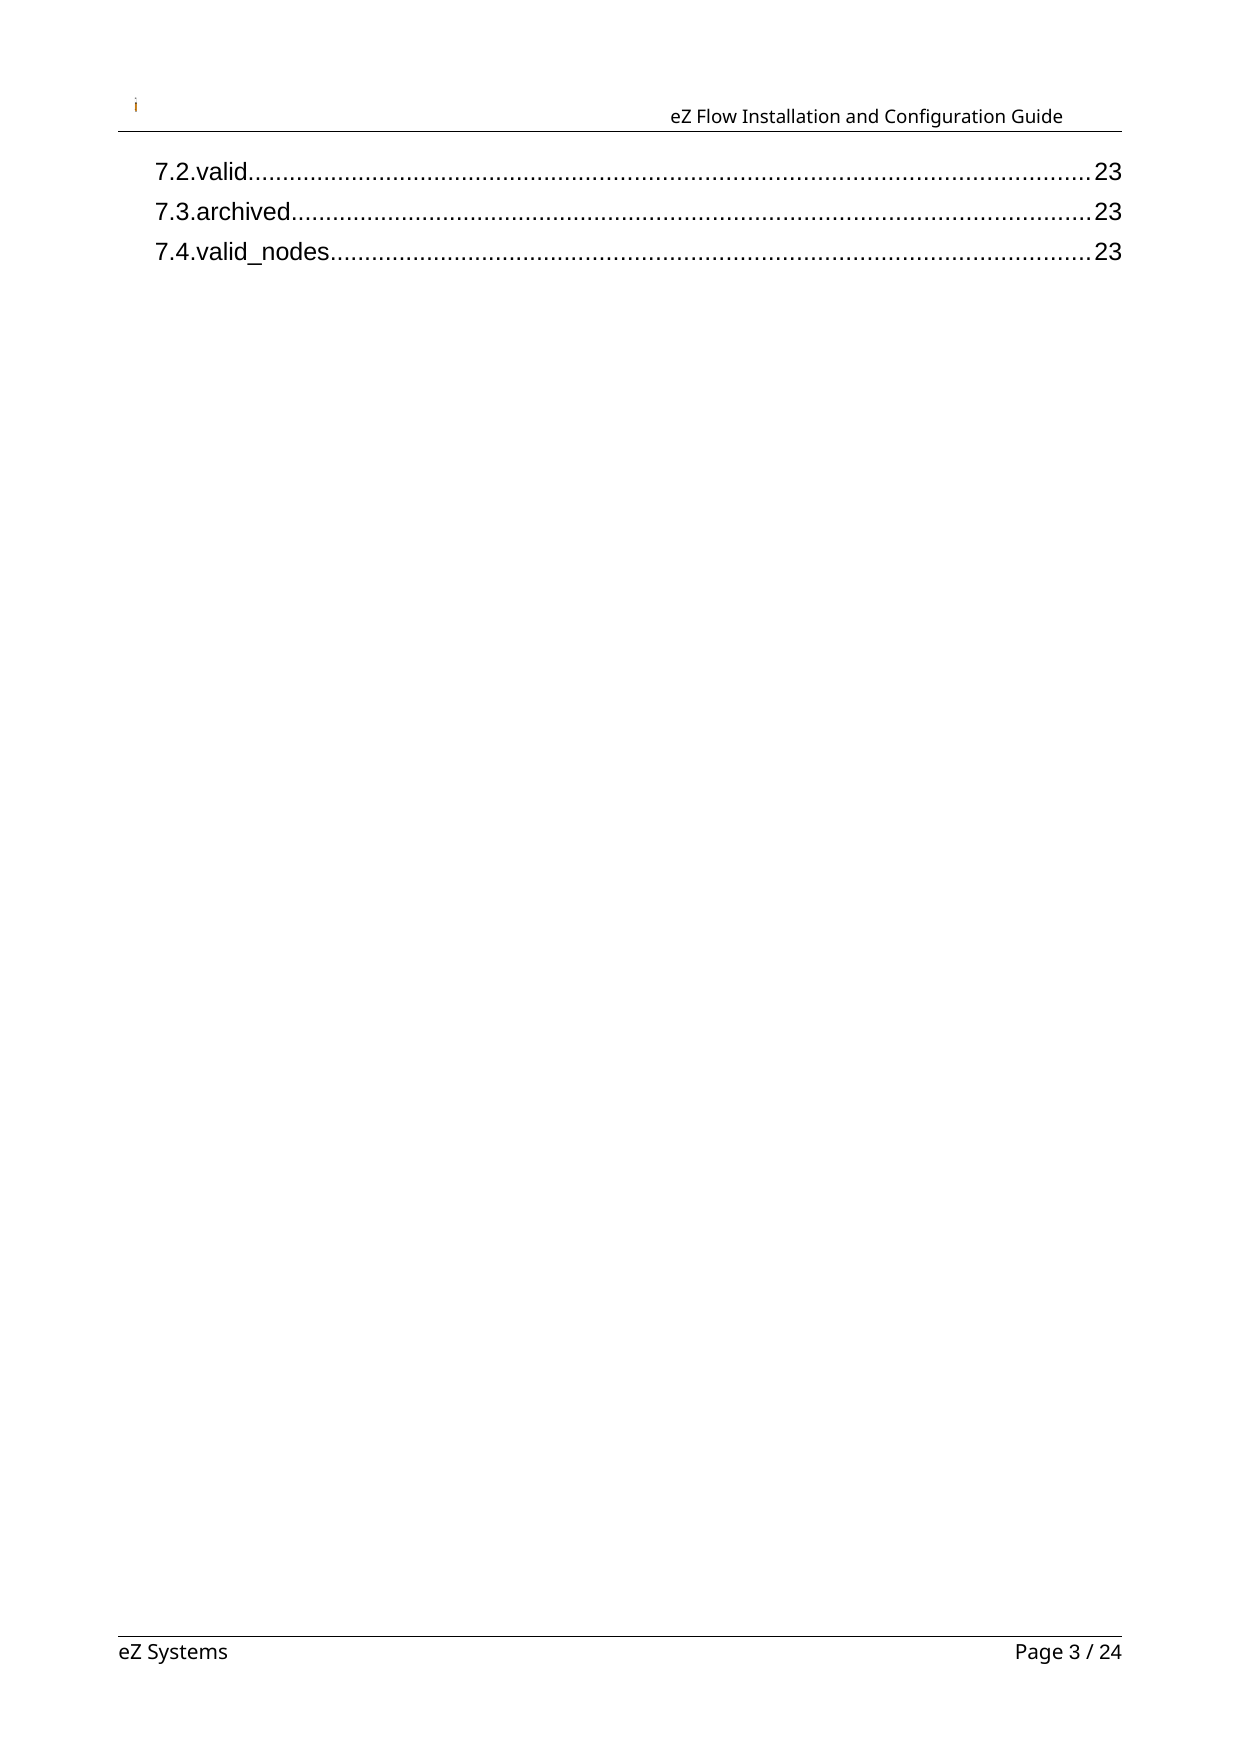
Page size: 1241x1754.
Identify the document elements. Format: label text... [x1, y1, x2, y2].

text 7.2.valid 23 [148, 158, 1122, 186]
text 7.3.archived 23 [148, 197, 1122, 225]
text 7.4.valid_nodes 23 [148, 237, 1122, 265]
